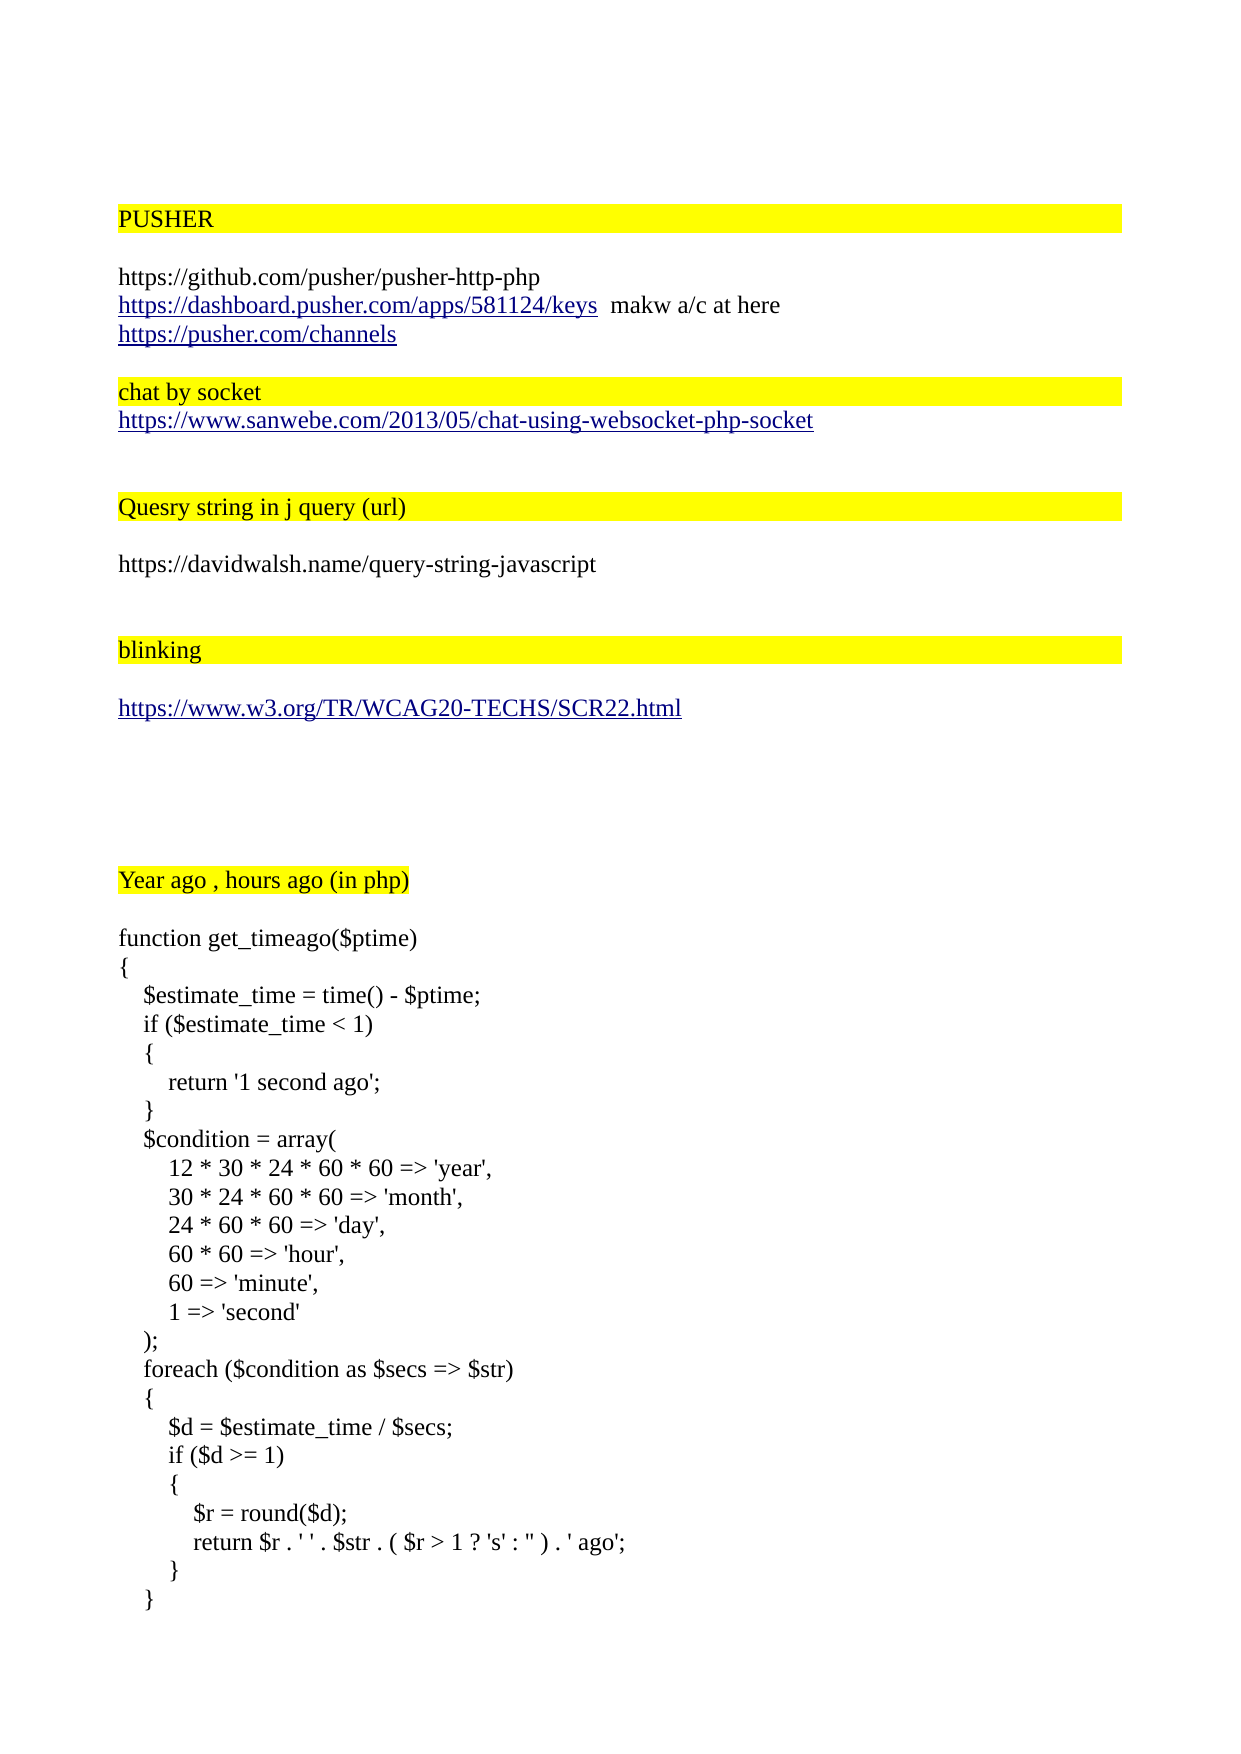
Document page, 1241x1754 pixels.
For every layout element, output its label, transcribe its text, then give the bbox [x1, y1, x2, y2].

text 60 => 'minute', [118, 1268, 1122, 1297]
text https://www.w3.org/TR/WCAG20-TECHS/SCR22.html [118, 693, 1122, 722]
text { [118, 1469, 1122, 1498]
text PUSHER [118, 204, 1122, 233]
text Quesry string in j query (url) [118, 492, 1122, 521]
text blinking [118, 636, 1122, 664]
text https://github.com/pusher/pusher-http-php [118, 262, 1122, 291]
text $d = $estimate_time / $secs; [118, 1412, 1122, 1441]
text $estimate_time = time() - $ptime; [118, 981, 1122, 1009]
text Year ago , hours ago (in php) [118, 866, 1122, 894]
text { [118, 952, 1122, 981]
text function get_timeago($ptime) [118, 923, 1122, 952]
text 24 * 60 * 60 => 'day', [118, 1211, 1122, 1239]
text https://dashboard.pusher.com/apps/581124/keys makw a/c at here [118, 291, 1122, 319]
text if ($estimate_time < 1) [118, 1009, 1122, 1038]
text 12 * 30 * 24 * 60 * 60 => 'year', [118, 1153, 1122, 1182]
text $r = round($d); [118, 1498, 1122, 1527]
text } [118, 1096, 1122, 1124]
text $condition = array( [118, 1124, 1122, 1153]
text { [118, 1038, 1122, 1067]
text 60 * 60 => 'hour', [118, 1239, 1122, 1268]
text chat by socket [118, 377, 1122, 406]
text https://davidwalsh.name/query-string-javascript [118, 549, 1122, 578]
text foreach ($condition as $secs => $str) [118, 1354, 1122, 1383]
text 1 => 'second' [118, 1297, 1122, 1326]
text return '1 second ago'; [118, 1067, 1122, 1096]
text } [118, 1556, 1122, 1584]
text 30 * 24 * 60 * 60 => 'month', [118, 1182, 1122, 1211]
text return $r . ' ' . $str . ( $r > 1 ? 's' : '' ) . ' ago'; [118, 1527, 1122, 1556]
text ); [118, 1326, 1122, 1354]
text https://pusher.com/channels [118, 319, 1122, 348]
text } [118, 1584, 1122, 1613]
text { [118, 1383, 1122, 1412]
text https://www.sanwebe.com/2013/05/chat-using-websocket-php-socket [118, 406, 1122, 434]
text if ($d >= 1) [118, 1441, 1122, 1469]
